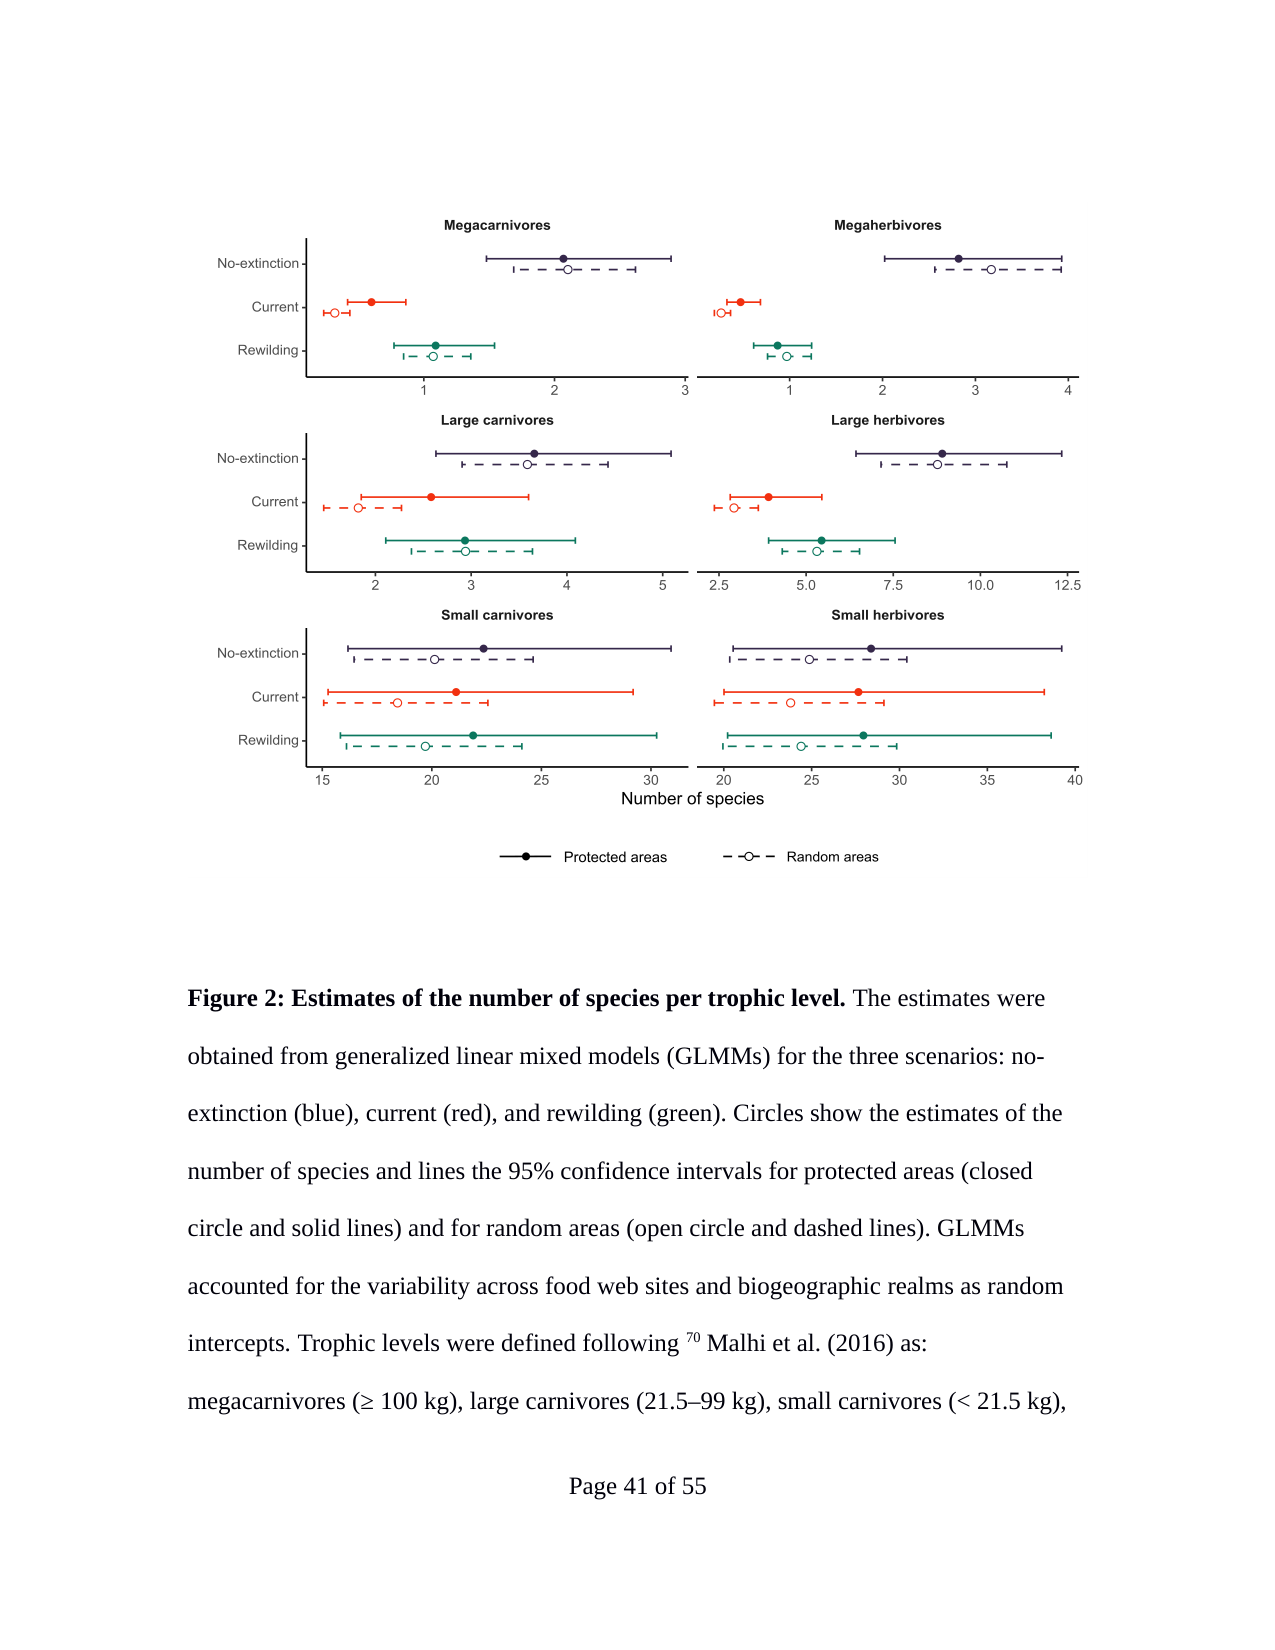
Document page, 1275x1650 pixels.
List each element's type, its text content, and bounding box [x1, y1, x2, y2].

text Figure 2: Estimates of the number of species per trophic level. The estimates were obtained from generalized linear mixed models (GLMMs) for the three scenarios: no-extinction (blue), current (red), and rewilding (green). Circles show the estimates of the number of species and lines the 95% confidence intervals for protected areas (closed circle and solid lines) and for random areas (open circle and dashed lines). GLMMs accounted for the variability across food web sites and biogeographic realms as random intercepts. Trophic levels were defined following 70⁠ Malhi et al. (2016) as: megacarnivores (≥ 100 kg), large carnivores (21.5–99 kg), small carnivores (< 21.5 kg), [187, 983, 1087, 1415]
picture [187, 202, 1088, 878]
